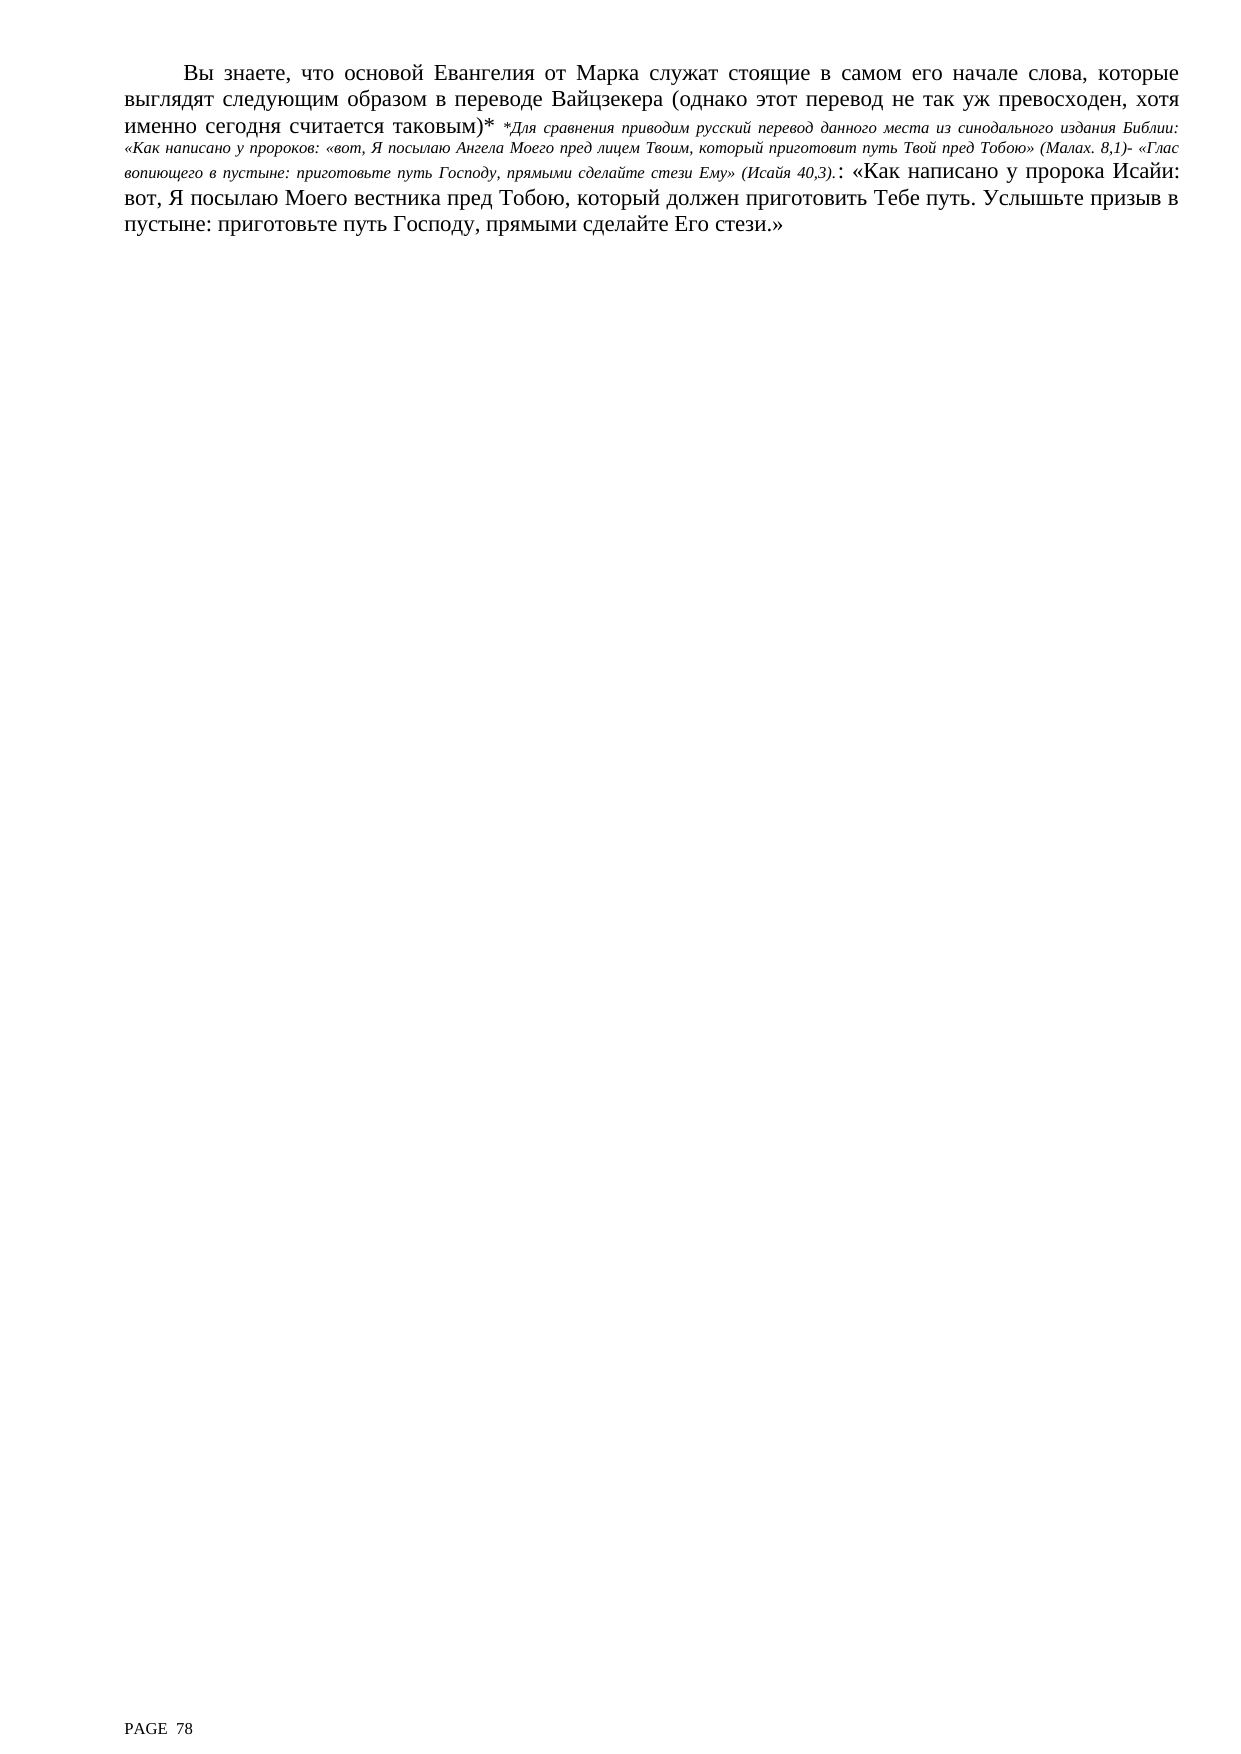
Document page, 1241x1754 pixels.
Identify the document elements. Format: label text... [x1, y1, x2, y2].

text Вы знаете, что основой Евангелия от Марка служат стоящие в самом его начале слова, которые выглядят следующим образом в переводе Вайцзекера (однако этот перевод не так уж превосходен, хотя именно сегодня считается таковым)* *Для сравнения приводим русский перевод данного места из синодального издания Библии: «Как написано у пророков: «вот, Я посылаю Ангела Моего пред лицем Твоим, который приготовит путь Твой пред Тобою» (Малах. 8,1)- «Глас вопиющего в пустыне: приготовьте путь Господу, прямыми сделайте стези Ему» (Исайя 40,3).: «Как написано у пророка Исайи: вот, Я посылаю Моего вестника пред Тобою, который должен приготовить Тебе путь. Услышьте призыв в пустыне: приготовьте путь Господу, прямыми сделайте Его стези.» [124, 59, 1181, 236]
